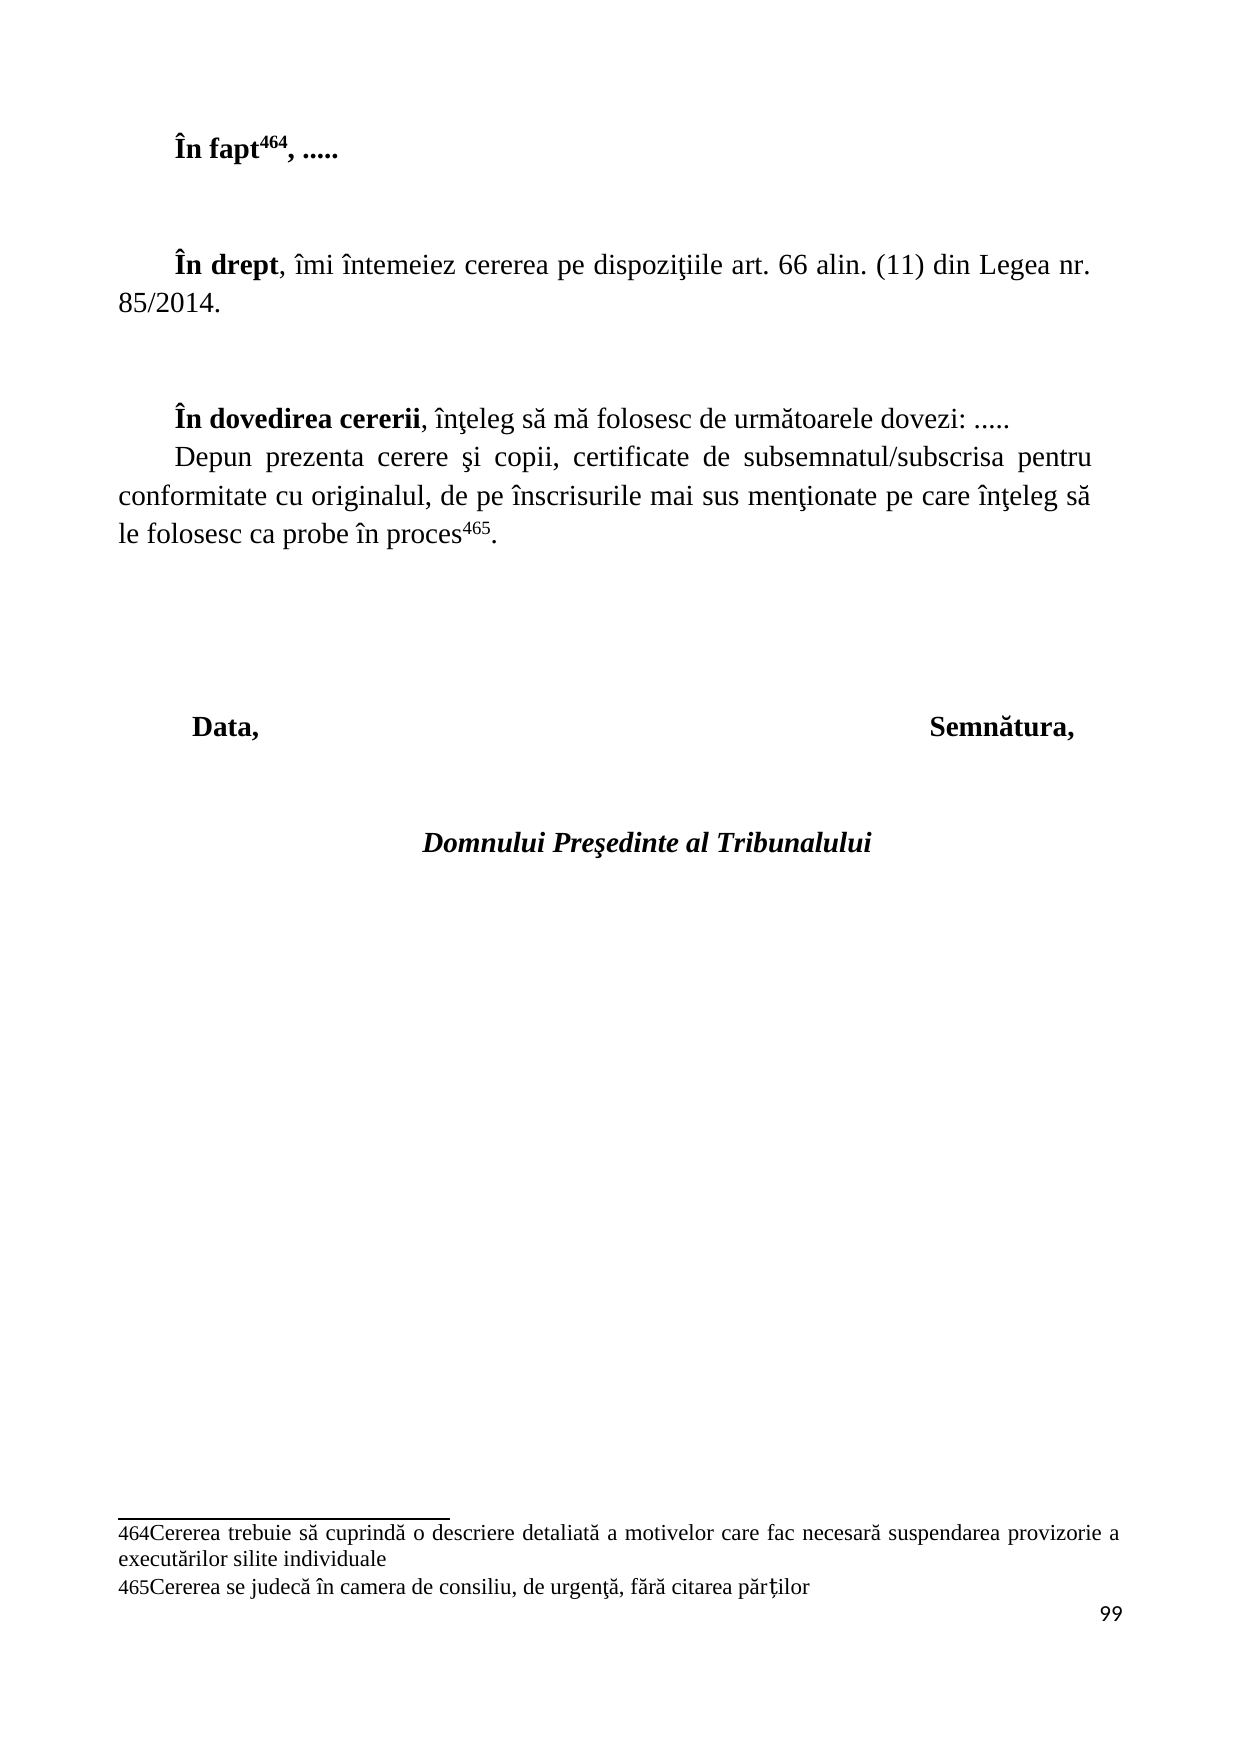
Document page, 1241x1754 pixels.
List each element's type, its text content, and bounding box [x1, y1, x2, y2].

text Domnului Preşedinte al Tribunalului [118, 825, 1122, 858]
text Cererea se judecă în camera de consiliu, de urgenţă, fără citarea părților [118, 1571, 1122, 1599]
text În drept, îmi întemeiez cererea pe dispoziţiile art. 66 alin. (11) din Legea nr. 85/2014. [118, 247, 1093, 319]
text Depun prezenta cerere şi copii, certificate de subsemnatul/subscrisa pentru conformitate cu originalul, de pe înscrisurile mai sus menţionate pe care înţeleg să le folosesc ca probe în proces. [118, 439, 1093, 550]
text Data, Semnătura, [118, 709, 1093, 743]
text În fapt, ..... [118, 131, 1093, 165]
text Cererea trebuie să cuprindă o descriere detaliată a motivelor care fac necesară suspendarea provizorie a executărilor silite individuale [118, 1519, 1122, 1571]
text În dovedirea cererii, înţeleg să mă folosesc de următoarele dovezi: ..... [118, 401, 1093, 434]
